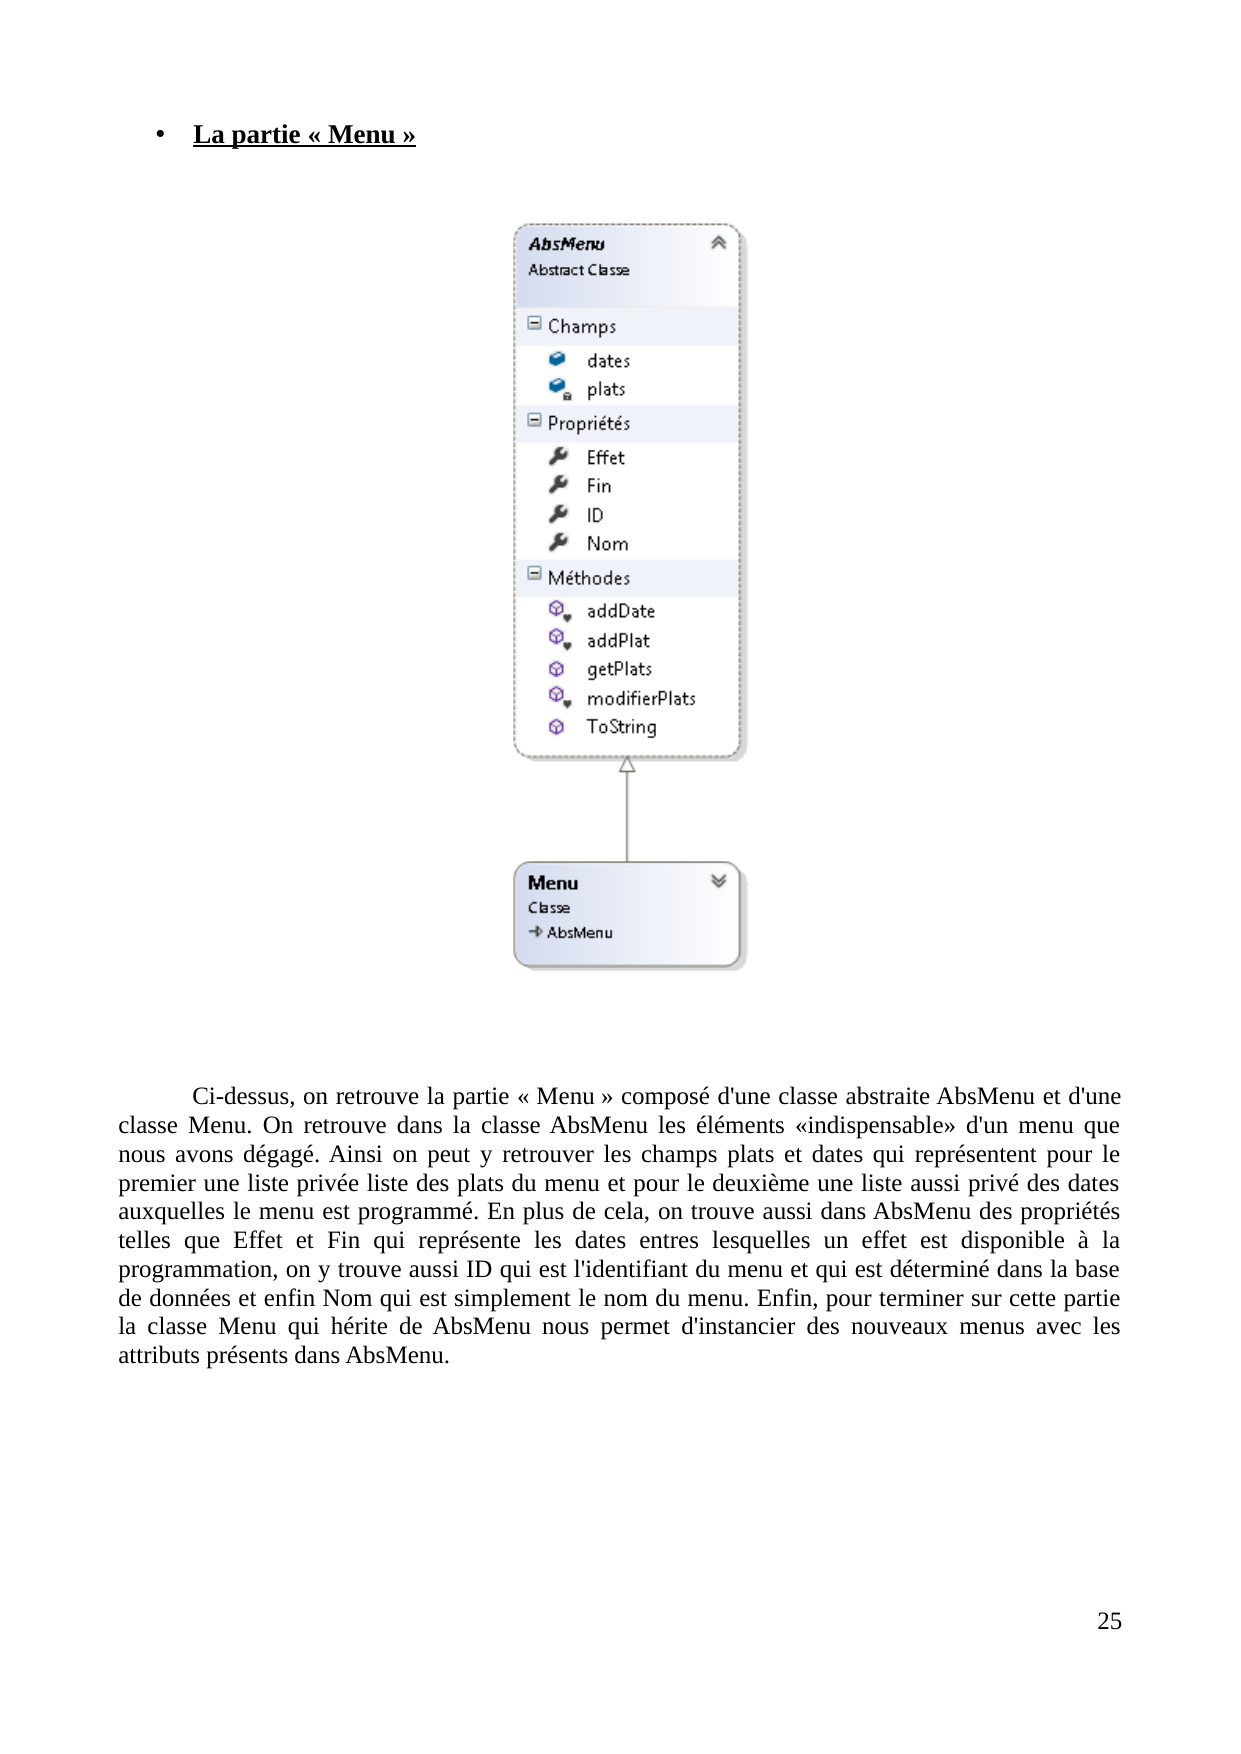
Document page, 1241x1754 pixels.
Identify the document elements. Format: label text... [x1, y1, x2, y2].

text Ci-dessus, on retrouve la partie « Menu » composé d'une classe abstraite AbsMenu et d'une classe Menu. On retrouve dans la classe AbsMenu les éléments «indispensable» d'un menu que nous avons dégagé. Ainsi on peut y retrouver les champs plats et dates qui représentent pour le premier une liste privée liste des plats du menu et pour le deuxième une liste aussi privé des dates auxquelles le menu est programmé. En plus de cela, on trouve aussi dans AbsMenu des propriétés telles que Effet et Fin qui représente les dates entres lesquelles un effet est disponible à la programmation, on y trouve aussi ID qui est l'identifiant du menu et qui est déterminé dans la base de données et enfin Nom qui est simplement le nom du menu. Enfin, pour terminer sur cette partie la classe Menu qui hérite de AbsMenu nous permet d'instancier des nouveaux menus avec les attributs présents dans AbsMenu. [118, 1081, 1122, 1369]
list La partie « Menu » [156, 118, 1122, 149]
picture [462, 180, 778, 982]
